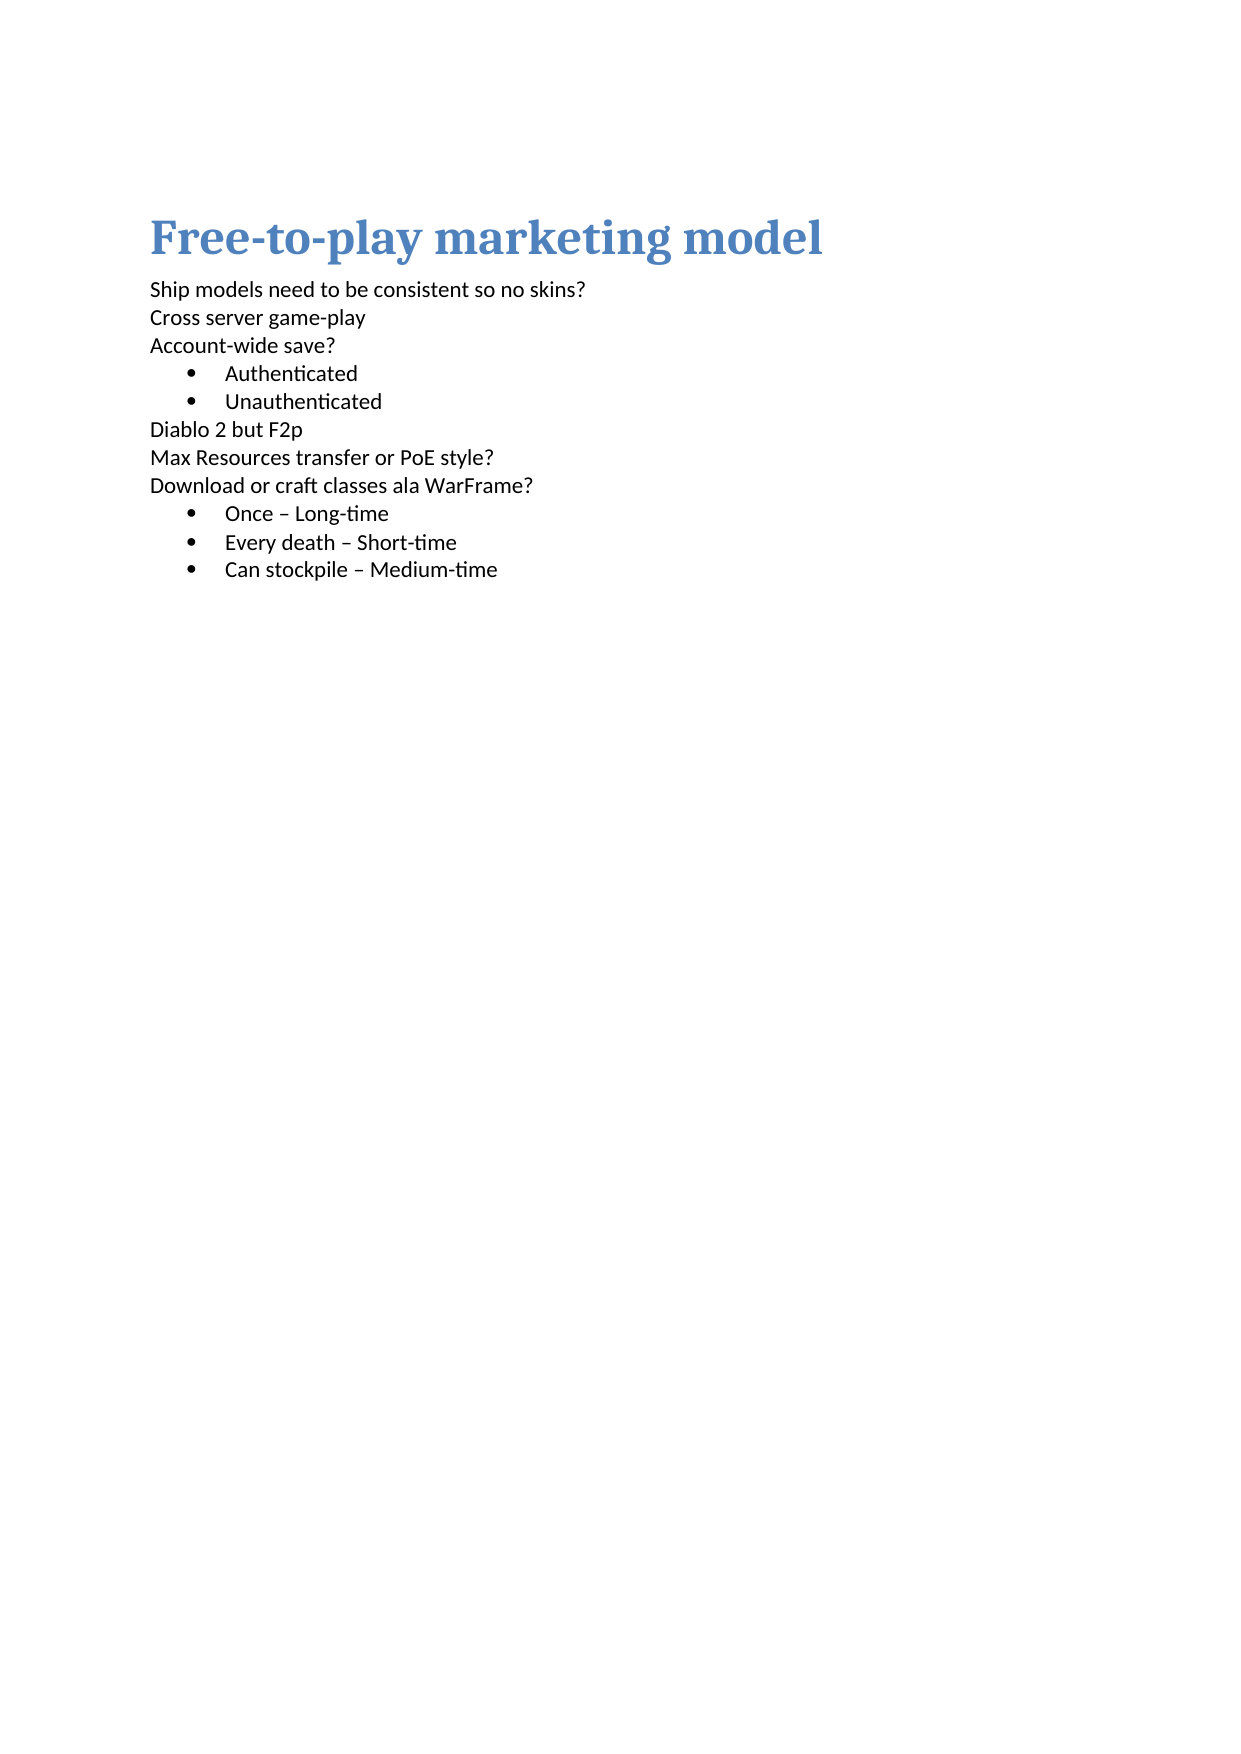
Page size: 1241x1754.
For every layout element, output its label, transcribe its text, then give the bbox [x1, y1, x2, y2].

list Once – Long-time [187, 499, 1090, 528]
text Ship models need to be consistent so no skins? [150, 275, 1090, 303]
text Diablo 2 but F2p [150, 416, 1090, 443]
text Cross server game-play [150, 303, 1090, 331]
list Authenticated [187, 359, 1090, 387]
text Download or craft classes ala WarFrame? [150, 472, 1090, 499]
list Every death – Short-time [187, 528, 1090, 556]
text Max Resources transfer or PoE style? [150, 443, 1090, 472]
list Unauthenticated [187, 387, 1090, 416]
list Can stockpile – Medium-time [187, 556, 1090, 584]
subtitle Free-to-play marketing model [150, 209, 1090, 267]
text Account-wide save? [150, 331, 1090, 359]
